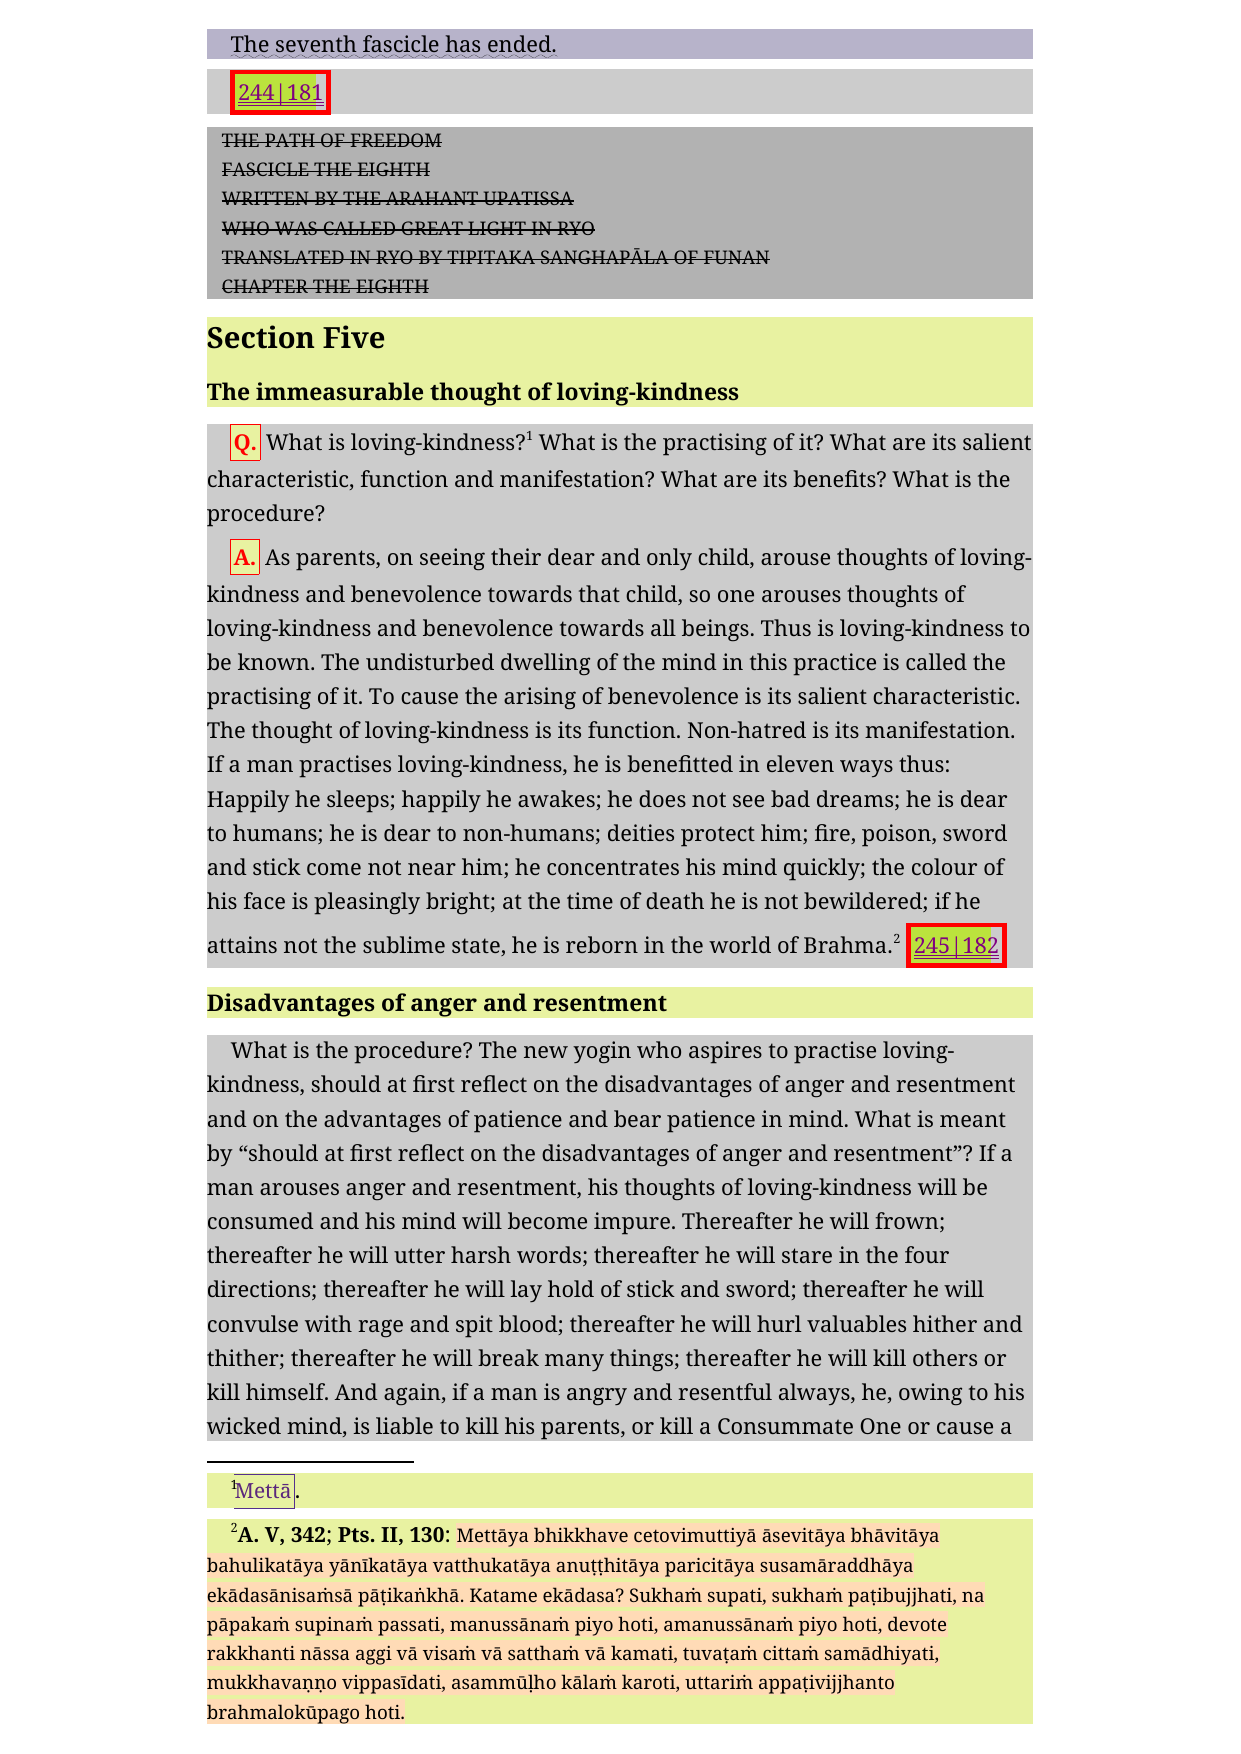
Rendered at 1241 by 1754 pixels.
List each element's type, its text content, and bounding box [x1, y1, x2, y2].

text THE PATH OF FREEDOM [207, 127, 1033, 153]
subtitle The immeasurable thought of loving-kindness [207, 376, 1033, 407]
text Mettā. [295, 1473, 1033, 1508]
text WRITTEN BY THE ARAHANT UPATISSA [207, 186, 1033, 211]
text A. As parents, on seeing their dear and only child, arouse thoughts of loving-kindness and benevolence towards that child, so one arouses thoughts of loving-kindness and benevolence towards all beings. Thus is loving-kindness to be known. The undisturbed dwelling of the mind in this practice is called the practising of it. To cause the arising of benevolence is its salient characteristic. The thought of loving-kindness is its function. Non-hatred is its manifestation. If a man practises loving-kindness, he is benefitted in eleven ways thus: Happily he sleeps; happily he awakes; he does not see bad dreams; he is dear to humans; he is dear to non-humans; deities protect him; fire, poison, sword and stick come not near him; he concentrates his mind quickly; the colour of his face is pleasingly bright; at the time of death he is not bewildered; if he attains not the sublime state, he is reborn in the world of Brahma. 245|182 [207, 538, 1033, 968]
subtitle Section Five [207, 317, 1033, 357]
text Q. What is loving-kindness? What is the practising of it? What are its salient characteristic, function and manifestation? What are its benefits? What is the procedure? [207, 424, 1033, 528]
text [331, 69, 1033, 114]
text The seventh fascicle has ended. [207, 29, 1033, 59]
subtitle Disadvantages of anger and resentment [207, 987, 1033, 1018]
text A. V, 342; Pts. II, 130: Mettāya bhikkhave cetovimuttiyā āsevitāya bhāvitāya bahulikatāya yānīkatāya vatthukatāya anuṭṭhitāya paricitāya susamāraddhāya ekādasānisaṁsā pāṭikaṅkhā. Katame ekādasa? Sukhaṁ supati, sukhaṁ paṭibujjhati, na pāpakaṁ supinaṁ passati, manussānaṁ piyo hoti, amanussānaṁ piyo hoti, devote rakkhanti nāssa aggi vā visaṁ vā satthaṁ vā kamati, tuvaṭaṁ cittaṁ samādhiyati, mukkhavaṇṇo vippasīdati, asammūḷho kālaṁ karoti, uttariṁ appaṭivijjhanto brahmalokūpago hoti. [207, 1519, 1033, 1724]
text TRANSLATED IN RYO BY TIPITAKA SANGHAPĀLA OF FUNAN [207, 244, 1033, 270]
text CHAPTER THE EIGHTH [207, 273, 1033, 299]
text FASCICLE THE EIGHTH [207, 156, 1033, 182]
text Mettā. [207, 1473, 294, 1508]
text What is the procedure? The new yogin who aspires to practise loving-kindness, should at first reflect on the disadvantages of anger and resentment and on the advantages of patience and bear patience in mind. What is meant by “should at first reflect on the disadvantages of anger and resentment”? If a man arouses anger and resentment, his thoughts of loving-kindness will be consumed and his mind will become impure. Thereafter he will frown; thereafter he will utter harsh words; thereafter he will stare in the four directions; thereafter he will lay hold of stick and sword; thereafter he will convulse with rage and spit blood; thereafter he will hurl valuables hither and thither; thereafter he will break many things; thereafter he will kill others or kill himself. And again, if a man is angry and resentful always, he, owing to his wicked mind, is liable to kill his parents, or kill a Consummate One or cause a [207, 1035, 1033, 1441]
text WHO WAS CALLED GREAT LIGHT IN RYO [207, 215, 1033, 241]
text 244|181 [207, 69, 330, 114]
